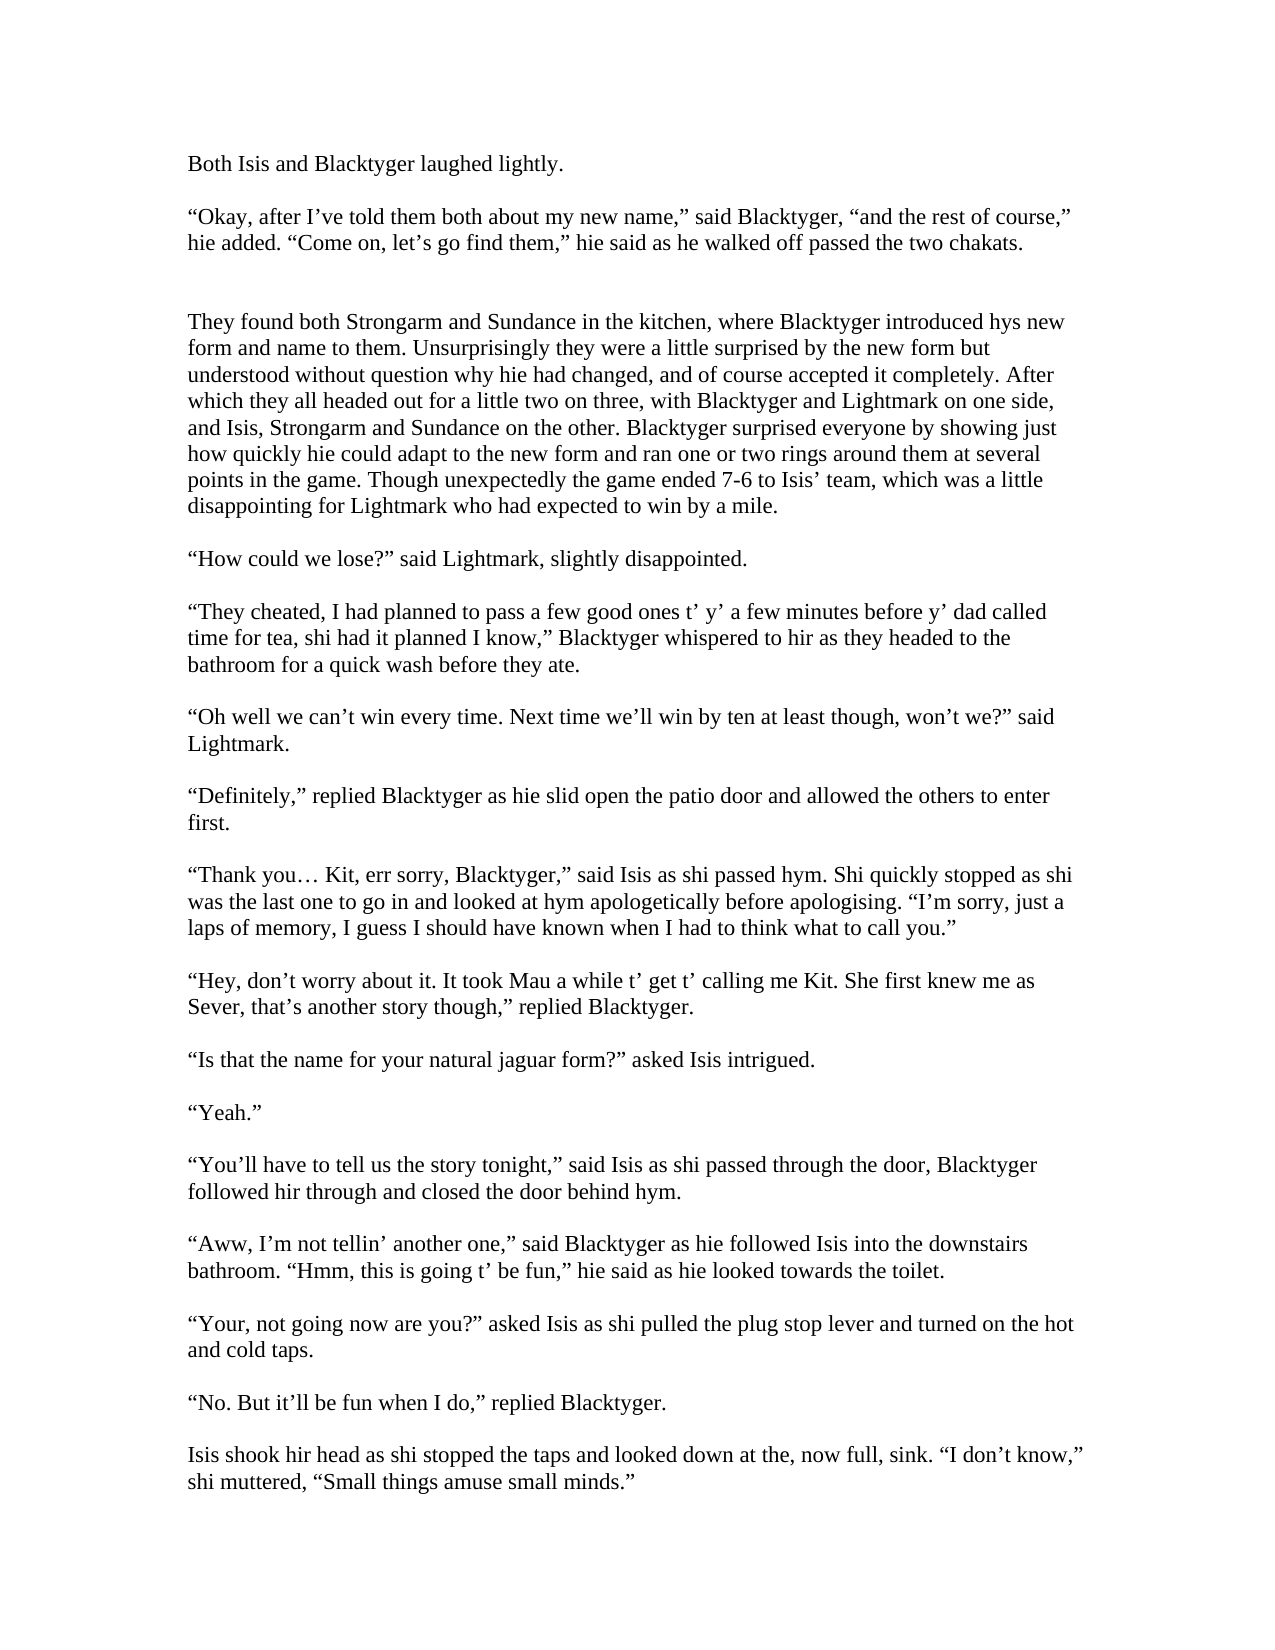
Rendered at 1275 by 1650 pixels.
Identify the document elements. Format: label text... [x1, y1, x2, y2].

text “Definitely,” replied Blacktyger as hie slid open the patio door and allowed the others to enter first. [187, 782, 1087, 835]
text “Hey, don’t worry about it. It took Mau a while t’ get t’ calling me Kit. She first knew me as Sever, that’s another story though,” replied Blacktyger. [187, 967, 1087, 1020]
text “Thank you… Kit, err sorry, Blacktyger,” said Isis as shi passed hym. Shi quickly stopped as shi was the last one to go in and looked at hym apologetically before apologising. “I’m sorry, just a laps of memory, I guess I should have known when I had to think what to call you.” [187, 862, 1087, 941]
text “Your, not going now are you?” asked Isis as shi pulled the plug stop lever and turned on the hot and cold taps. [187, 1309, 1087, 1362]
text “Aww, I’m not tellin’ another one,” said Blacktyger as hie followed Isis into the downstairs bathroom. “Hmm, this is going t’ be fun,” hie said as hie looked towards the toilet. [187, 1231, 1087, 1283]
text Both Isis and Blacktyger laughed lightly. [187, 150, 1087, 176]
text They found both Strongarm and Sundance in the kitchen, where Blacktyger introduced hys new form and name to them. Unsurprisingly they were a little surprised by the new form but understood without question why hie had changed, and of course accepted it completely. After which they all headed out for a little two on three, with Blacktyger and Lightmark on one side, and Isis, Strongarm and Sundance on the other. Blacktyger surprised everyone by showing just how quickly hie could adapt to the new form and ran one or two rings around them at several points in the game. Though unexpectedly the game ended 7-6 to Isis’ team, which was a little disappointing for Lightmark who had expected to win by a mile. [187, 308, 1087, 519]
text “Okay, after I’ve told them both about my new name,” said Blacktyger, “and the rest of course,” hie added. “Come on, let’s go find them,” hie said as he walked off passed the two chakats. [187, 203, 1087, 255]
text “You’ll have to tell us the story tonight,” said Isis as shi passed through the door, Blacktyger followed hir through and closed the door behind hym. [187, 1151, 1087, 1204]
text “Oh well we can’t win every time. Next time we’ll win by ten at least though, won’t we?” said Lightmark. [187, 703, 1087, 756]
text “How could we lose?” said Lightmark, slightly disappointed. [187, 545, 1087, 572]
text “They cheated, I had planned to pass a few good ones t’ y’ a few minutes before y’ dad called time for tea, shi had it planned I know,” Blacktyger whispered to hir as they headed to the bathroom for a quick wash before they ate. [187, 598, 1087, 677]
text “Yeah.” [187, 1099, 1087, 1125]
text “No. But it’ll be fun when I do,” replied Blacktyger. [187, 1389, 1087, 1415]
text Isis shook hir head as shi stopped the taps and looked down at the, now full, sink. “I don’t know,” shi muttered, “Small things amuse small minds.” [187, 1441, 1087, 1494]
text “Is that the name for your natural jaguar form?” asked Isis intrigued. [187, 1046, 1087, 1072]
